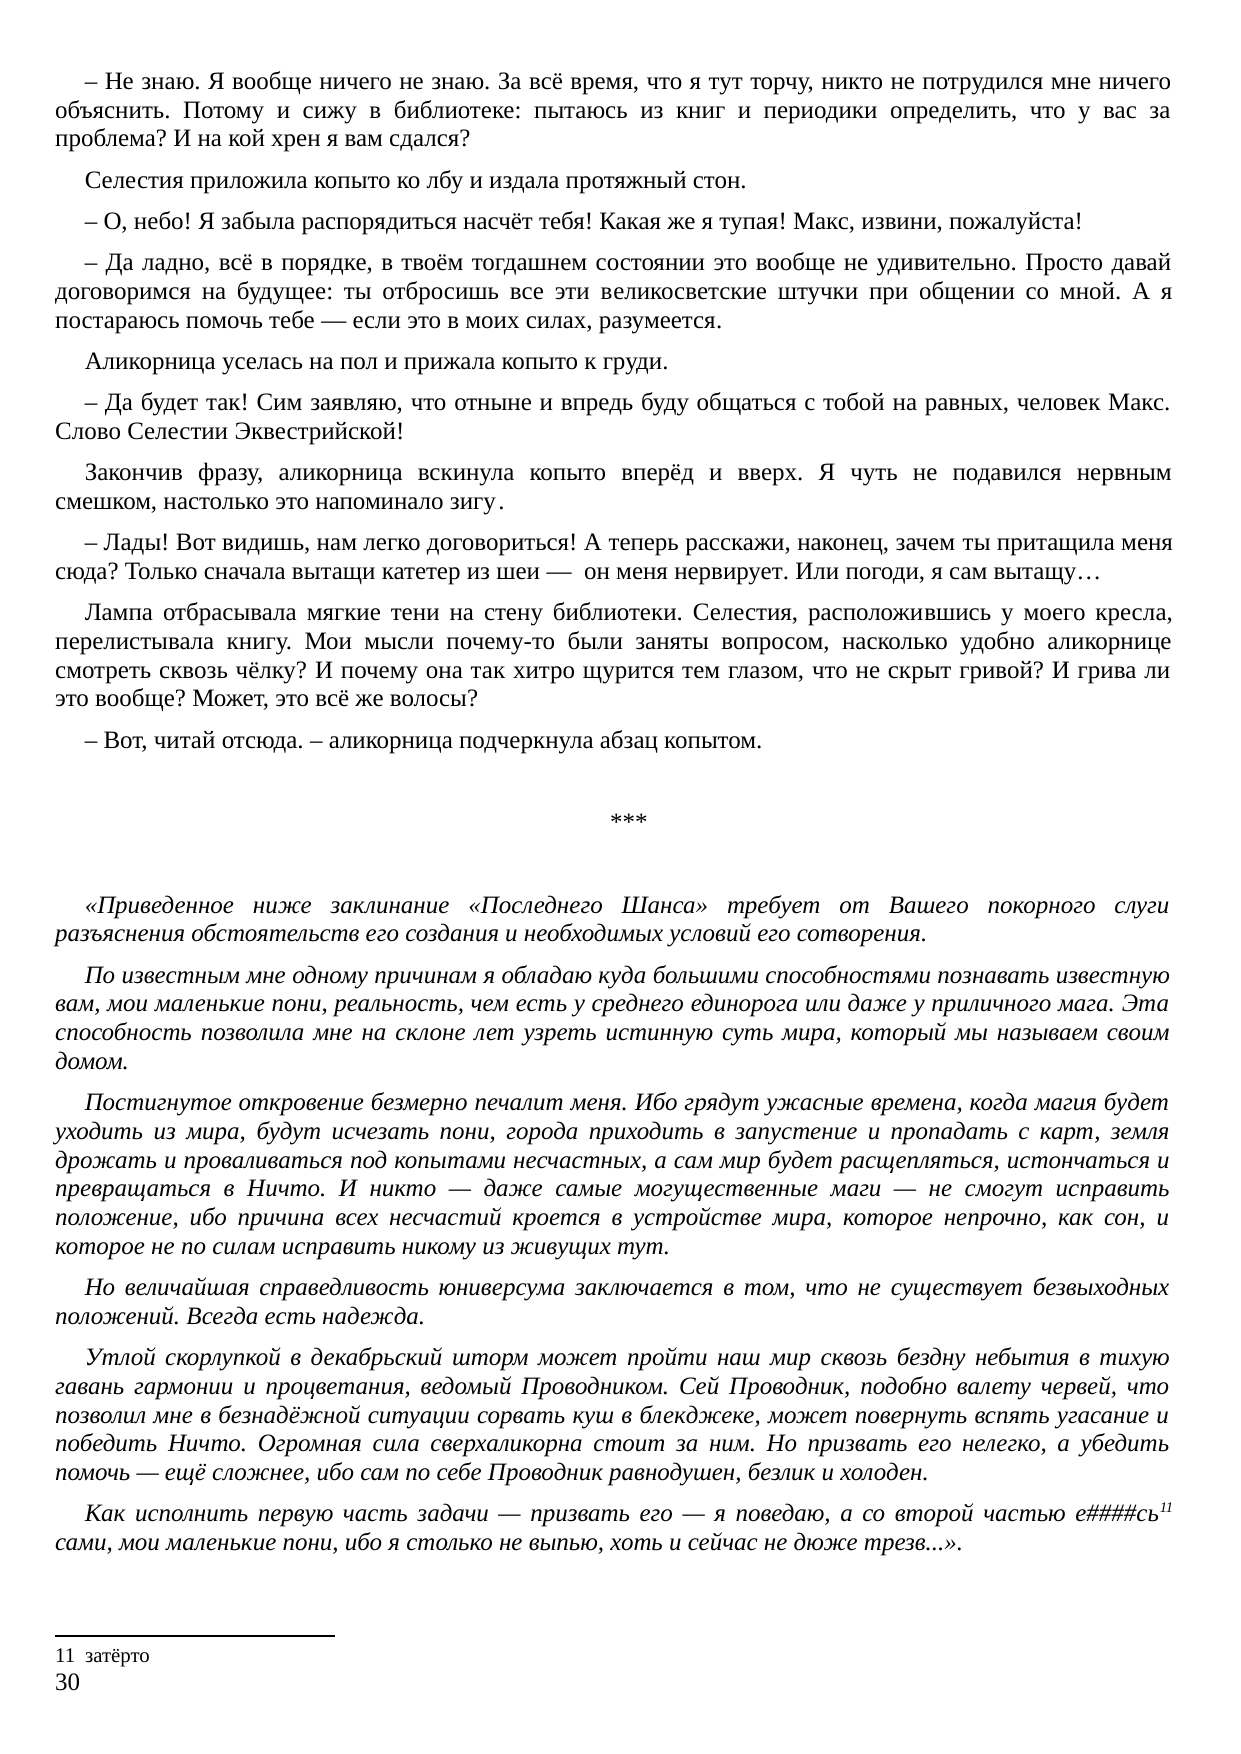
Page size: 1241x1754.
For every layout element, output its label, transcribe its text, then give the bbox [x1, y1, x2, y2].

text – О, небо! Я забыла распорядиться насчёт тебя! Какая же я тупая! Макс, извини, пожалуйста! [55, 206, 1173, 235]
text *** [55, 807, 1173, 836]
text затёрто [55, 1642, 1173, 1667]
text Но величайшая справедливость юниверсума заключается в том, что не существует безвыходных положений. Всегда есть надежда. [55, 1272, 1173, 1330]
text Аликорница уселась на пол и прижала копыто к груди. [55, 346, 1173, 375]
text – Да будет так! Сим заявляю, что отныне и впредь буду общаться с тобой на равных, человек Макс. Слово Селестии Эквестрийской! [55, 387, 1173, 445]
text – Вот, читай отсюда. – аликорница подчеркнула абзац копытом. [55, 725, 1173, 753]
text – Да ладно, всё в порядке, в твоём тогдашнем состоянии это вообще не удивительно. Просто давай договоримся на будущее: ты отбросишь все эти великосветские штучки при общении со мной. А я постараюсь помочь тебе — если это в моих силах, разумеется. [55, 247, 1173, 333]
text Лампа отбрасывала мягкие тени на стену библиотеки. Селестия, расположившись у моего кресла, перелистывала книгу. Мои мысли почему-то были заняты вопросом, насколько удобно аликорнице смотреть сквозь чёлку? И почему она так хитро щурится тем глазом, что не скрыт гривой? И грива ли это вообще? Может, это всё же волосы? [55, 597, 1173, 712]
text «Приведенное ниже заклинание «Последнего Шанса» требует от Вашего покорного слуги разъяснения обстоятельств его создания и необходимых условий его сотворения. [55, 890, 1173, 947]
text Постигнутое откровение безмерно печалит меня. Ибо грядут ужасные времена, когда магия будет уходить из мира, будут исчезать пони, города приходить в запустение и пропадать с карт, земля дрожать и проваливаться под копытами несчастных, а сам мир будет расщепляться, истончаться и превращаться в Ничто. И никто — даже самые могущественные маги — не смогут исправить положение, ибо причина всех несчастий кроется в устройстве мира, которое непрочно, как сон, и которое не по силам исправить никому из живущих тут. [55, 1087, 1173, 1260]
text – Лады! Вот видишь, нам легко договориться! А теперь расскажи, наконец, зачем ты притащила меня сюда? Только сначала вытащи катетер из шеи — он меня нервирует. Или погоди, я сам вытащу… [55, 527, 1173, 585]
text Селестия приложила копыто ко лбу и издала протяжный стон. [55, 165, 1173, 193]
text По известным мне одному причинам я обладаю куда большими способностями познавать известную вам, мои маленькие пони, реальность, чем есть у среднего единорога или даже у приличного мага. Эта способность позволила мне на склоне лет узреть истинную суть мира, который мы называем своим домом. [55, 960, 1173, 1075]
text – Не знаю. Я вообще ничего не знаю. За всё время, что я тут торчу, никто не потрудился мне ничего объяснить. Потому и сижу в библиотеке: пытаюсь из книг и периодики определить, что у вас за проблема? И на кой хрен я вам сдался? [55, 66, 1173, 152]
text Утлой скорлупкой в декабрьский шторм может пройти наш мир сквозь бездну небытия в тихую гавань гармонии и процветания, ведомый Проводником. Сей Проводник, подобно валету червей, что позволил мне в безнадёжной ситуации сорвать куш в блекджеке, может повернуть вспять угасание и победить Ничто. Огромная сила сверхаликорна стоит за ним. Но призвать его нелегко, а убедить помочь — ещё сложнее, ибо сам по себе Проводник равнодушен, безлик и холоден. [55, 1342, 1173, 1486]
text Закончив фразу, аликорница вскинула копыто вперёд и вверх. Я чуть не подавился нервным смешком, настолько это напоминало зигу . [55, 457, 1173, 515]
text Как исполнить первую часть задачи — призвать его — я поведаю, а со второй частью е####сь сами, мои маленькие пони, ибо я столько не выпью, хоть и сейчас не дюже трезв...». [55, 1498, 1173, 1556]
